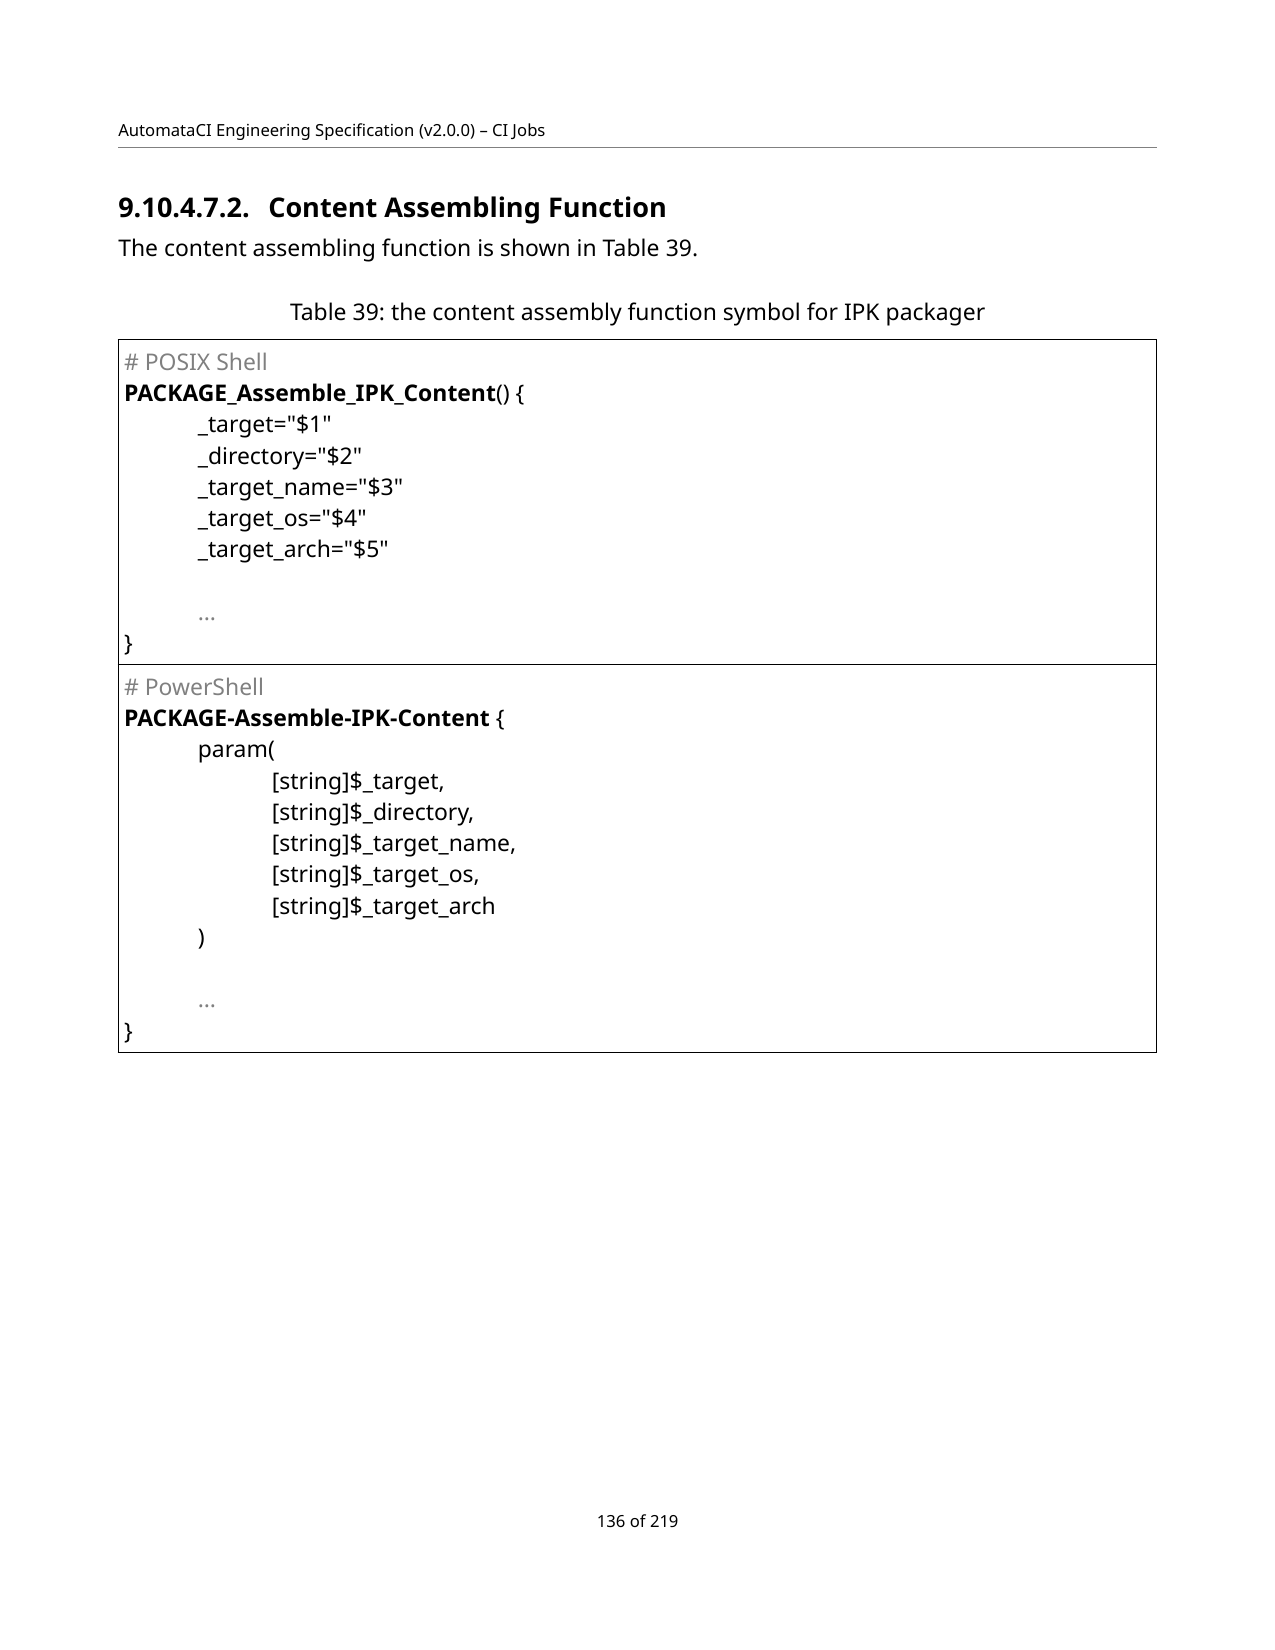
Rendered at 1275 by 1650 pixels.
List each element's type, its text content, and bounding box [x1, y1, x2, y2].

table_header # POSIX Shell PACKAGE_Assemble_IPK_Content() { _target="$1" _directory="$2" _target_name="$3" _target_os="$4" _target_arch="$5" … } [119, 340, 1156, 664]
subtitle Content Assembling Function [118, 189, 1157, 226]
table_cell # PowerShell PACKAGE-Assemble-IPK-Content { param( [string]$_target, [string]$_directory, [string]$_target_name, [string]$_target_os, [string]$_target_arch ) … } [119, 665, 1156, 1052]
text The content assembling function is shown in Table 39. [118, 232, 1157, 263]
text Table 39: the content assembly function symbol for IPK packager [118, 295, 1157, 327]
